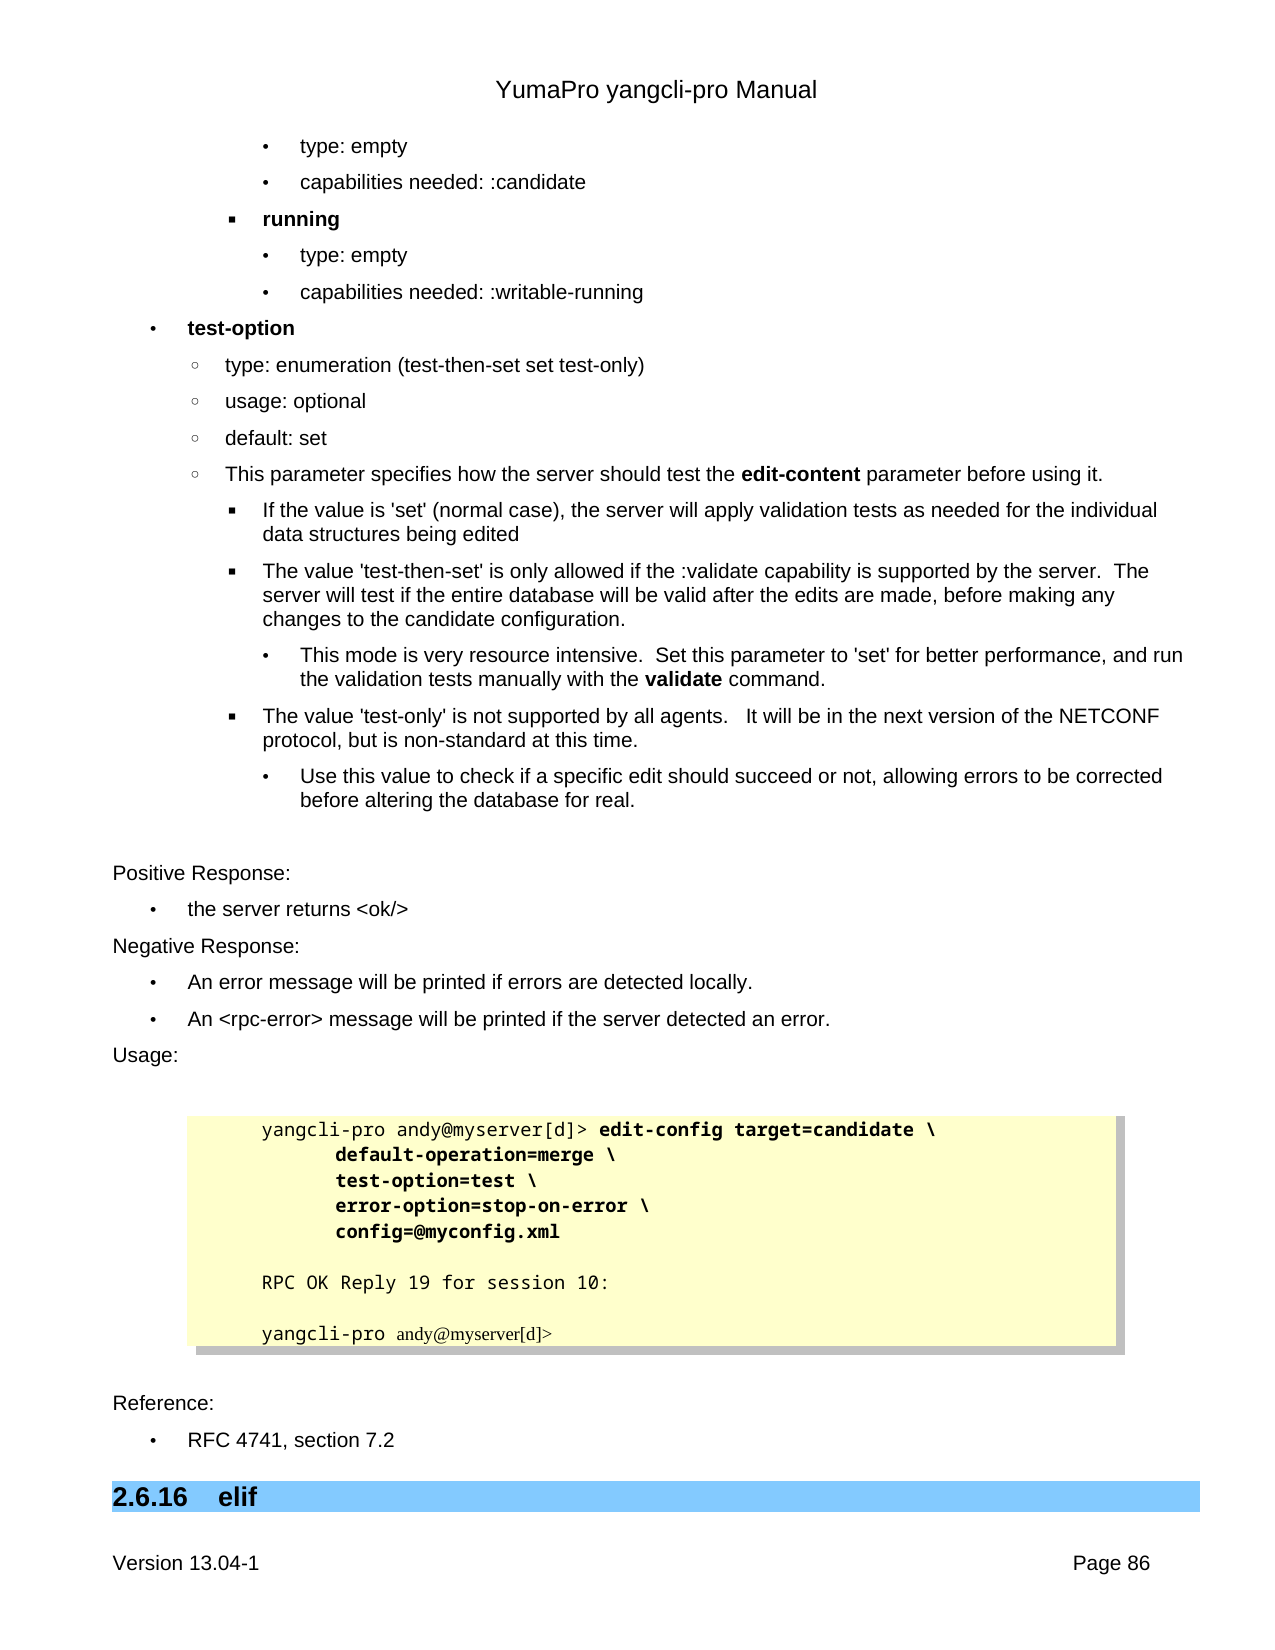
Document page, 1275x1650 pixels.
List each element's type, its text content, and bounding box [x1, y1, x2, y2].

text error-option=stop-on-error \ [187, 1193, 1116, 1218]
list An <rpc-error> message will be printed if the server detected an error. [150, 1007, 1200, 1031]
list An error message will be printed if errors are detected locally. [150, 970, 1200, 994]
text yangcli-pro andy@myserver[d]> [187, 1320, 1116, 1346]
list default: set [187, 425, 1200, 449]
subtitle elif [112, 1481, 1200, 1512]
text test-option=test \ [187, 1167, 1116, 1193]
list This parameter specifies how the server should test the edit-content parameter before using it. [187, 462, 1200, 486]
text Positive Response: [112, 861, 1200, 885]
list test-option [150, 316, 1200, 340]
list the server returns <ok/> [150, 897, 1200, 921]
list Use this value to check if a specific edit should succeed or not, allowing errors to be corrected before altering the database for real. [262, 764, 1200, 812]
text Usage: [112, 1043, 1200, 1067]
list type: empty [262, 134, 1200, 158]
list type: empty [262, 243, 1200, 267]
list capabilities needed: :candidate [262, 170, 1200, 194]
list usage: optional [187, 389, 1200, 413]
list If the value is 'set' (normal case), the server will apply validation tests as needed for the individual data structures being edited [225, 498, 1200, 546]
list RFC 4741, section 7.2 [150, 1428, 1200, 1452]
list capabilities needed: :writable-running [262, 279, 1200, 303]
text Negative Response: [112, 934, 1200, 958]
text RPC OK Reply 19 for session 10: [187, 1269, 1116, 1295]
text Reference: [112, 1391, 1200, 1415]
text default-operation=merge \ [187, 1142, 1116, 1167]
list This mode is very resource intensive. Set this parameter to 'set' for better performance, and run the validation tests manually with the validate command. [262, 643, 1200, 691]
list running [225, 207, 1200, 231]
text config=@myconfig.xml [187, 1218, 1116, 1244]
list The value 'test-then-set' is only allowed if the :validate capability is supported by the server. The server will test if the entire database will be valid after the edits are made, before making any changes to the candidate configuration. [225, 559, 1200, 631]
list The value 'test-only' is not supported by all agents. It will be in the next version of the NETCONF protocol, but is non-standard at this time. [225, 703, 1200, 751]
list type: enumeration (test-then-set set test-only) [187, 352, 1200, 376]
text yangcli-pro andy@myserver[d]> edit-config target=candidate \ [187, 1116, 1116, 1142]
